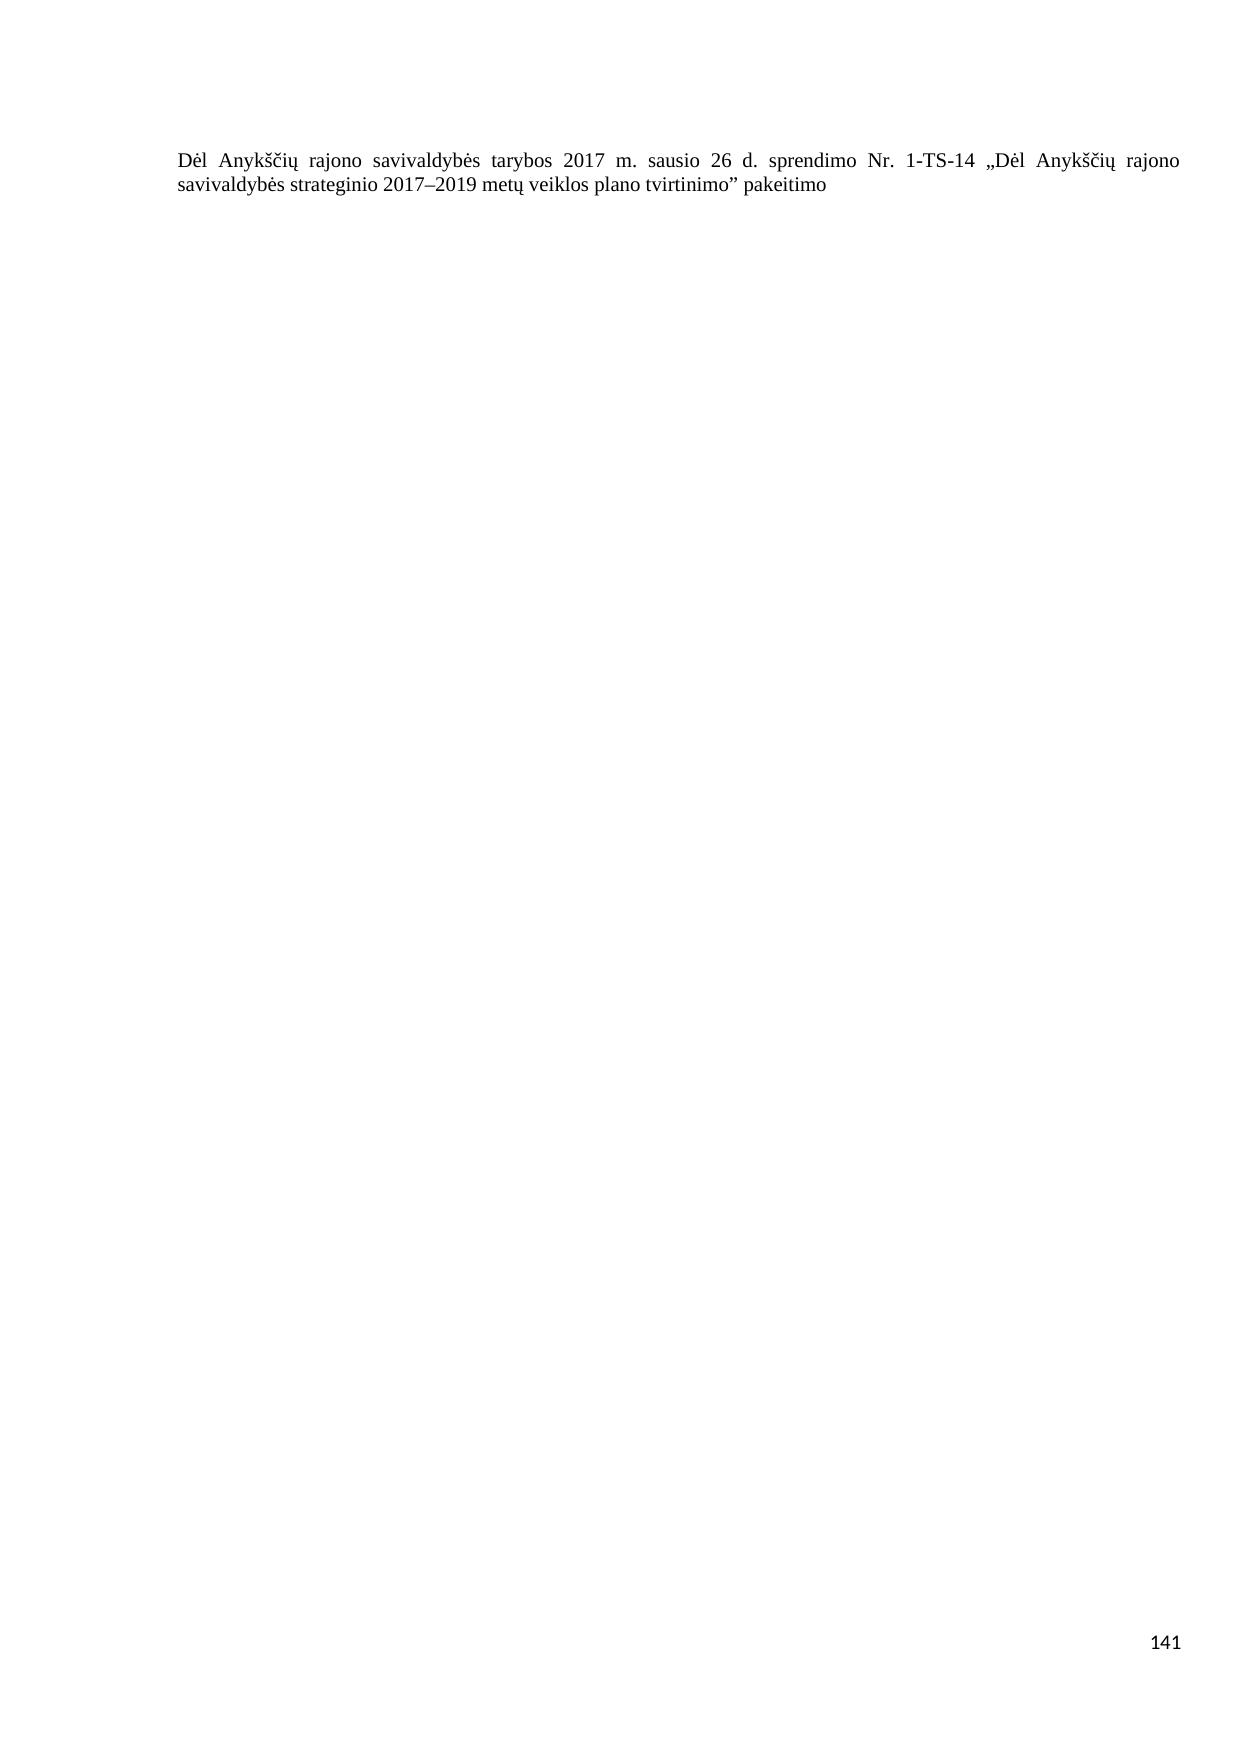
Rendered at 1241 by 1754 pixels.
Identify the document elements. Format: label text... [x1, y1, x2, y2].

text Dėl Anykščių rajono savivaldybės tarybos 2017 m. sausio 26 d. sprendimo Nr. 1-TS-14 „Dėl Anykščių rajono savivaldybės strateginio 2017–2019 metų veiklos plano tvirtinimo” pakeitimo [177, 148, 1181, 196]
